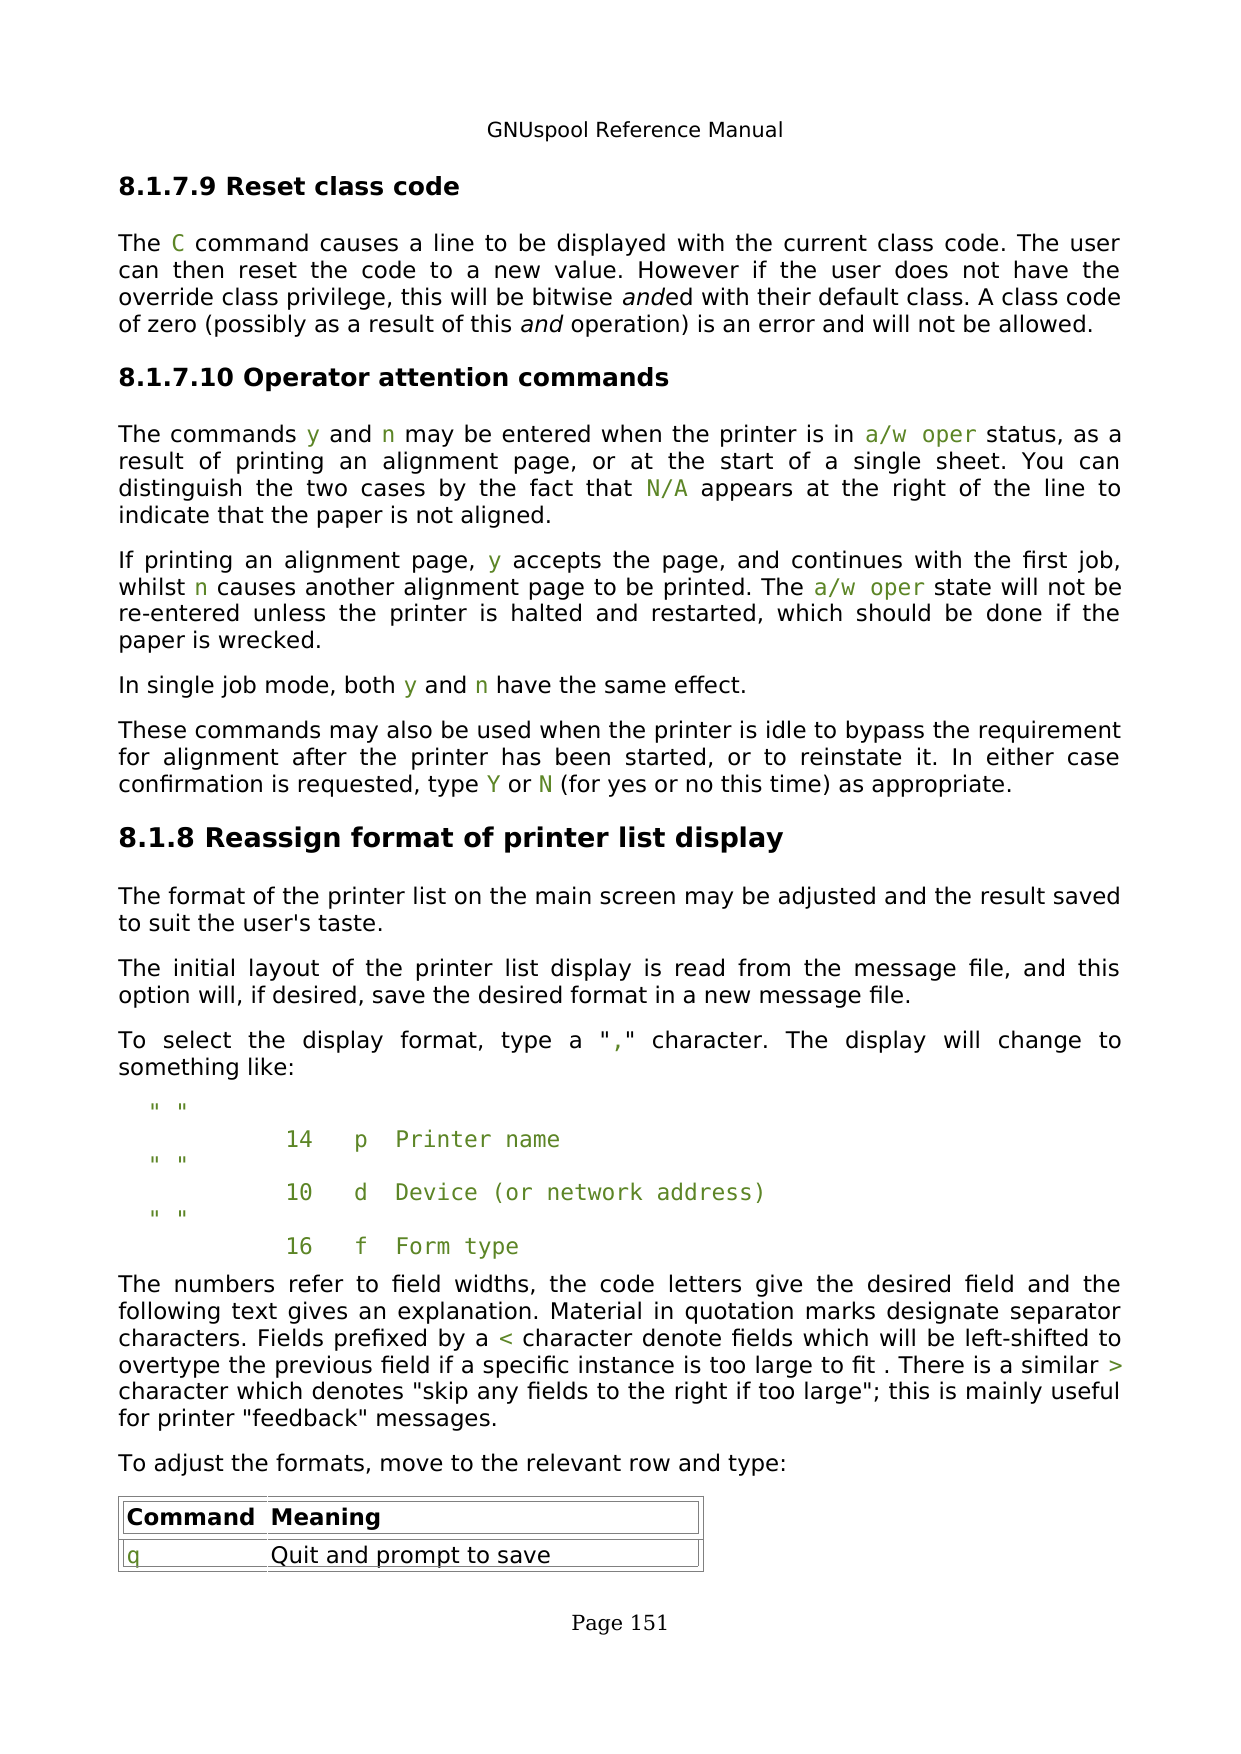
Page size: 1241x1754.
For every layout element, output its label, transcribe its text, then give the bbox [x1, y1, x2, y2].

table_header Command [119, 1497, 267, 1539]
text The commands y and n may be entered when the printer is in a/w oper status, as a result of printing an alignment page, or at the start of a single sheet. You can distinguish the two cases by the fact that N/A appears at the right of the line to indicate that the paper is not aligned. [118, 421, 1122, 528]
text If printing an alignment page, y accepts the page, and continues with the first job, whilst n causes another alignment page to be printed. The a/w oper state will not be re-entered unless the printer is halted and restarted, which should be done if the paper is wrecked. [118, 547, 1122, 654]
table_header Meaning [268, 1497, 703, 1539]
table_cell q [119, 1540, 267, 1571]
subtitle Reset class code [118, 172, 1122, 201]
text " " [148, 1099, 1122, 1126]
text The initial layout of the printer list display is read from the message file, and this option will, if desired, save the desired format in a new message file. [118, 955, 1122, 1009]
text " " [148, 1153, 1122, 1179]
text " " [148, 1206, 1122, 1233]
text The format of the printer list on the main screen may be adjusted and the result saved to suit the user's taste. [118, 883, 1122, 937]
text 14 p Printer name [148, 1126, 1122, 1153]
subtitle Operator attention commands [118, 363, 1122, 392]
text The numbers refer to field widths, the code letters give the desired field and the following text gives an explanation. Material in quotation marks designate separator characters. Fields prefixed by a < character denote fields which will be left-shifted to overtype the previous field if a specific instance is too large to fit . There is a similar > character which denotes "skip any fields to the right if too large"; this is mainly useful for printer "feedback" messages. [118, 1271, 1122, 1432]
text To adjust the formats, move to the relevant row and type: [118, 1450, 1122, 1477]
text In single job mode, both y and n have the same effect. [118, 672, 1122, 699]
text To select the display format, type a "," character. The display will change to something like: [118, 1027, 1122, 1081]
text 16 f Form type [148, 1233, 1122, 1260]
text These commands may also be used when the printer is idle to bypass the requirement for alignment after the printer has been started, or to reinstate it. In either case confirmation is requested, type Y or N (for yes or no this time) as appropriate. [118, 717, 1122, 798]
table_cell Quit and prompt to save [268, 1540, 703, 1571]
subtitle Reassign format of printer list display [118, 823, 1122, 854]
text 10 d Device (or network address) [148, 1179, 1122, 1206]
text The C command causes a line to be displayed with the current class code. The user can then reset the code to a new value. However if the user does not have the override class privilege, this will be bitwise anded with their default class. A class code of zero (possibly as a result of this and operation) is an error and will not be allowed. [118, 231, 1122, 338]
